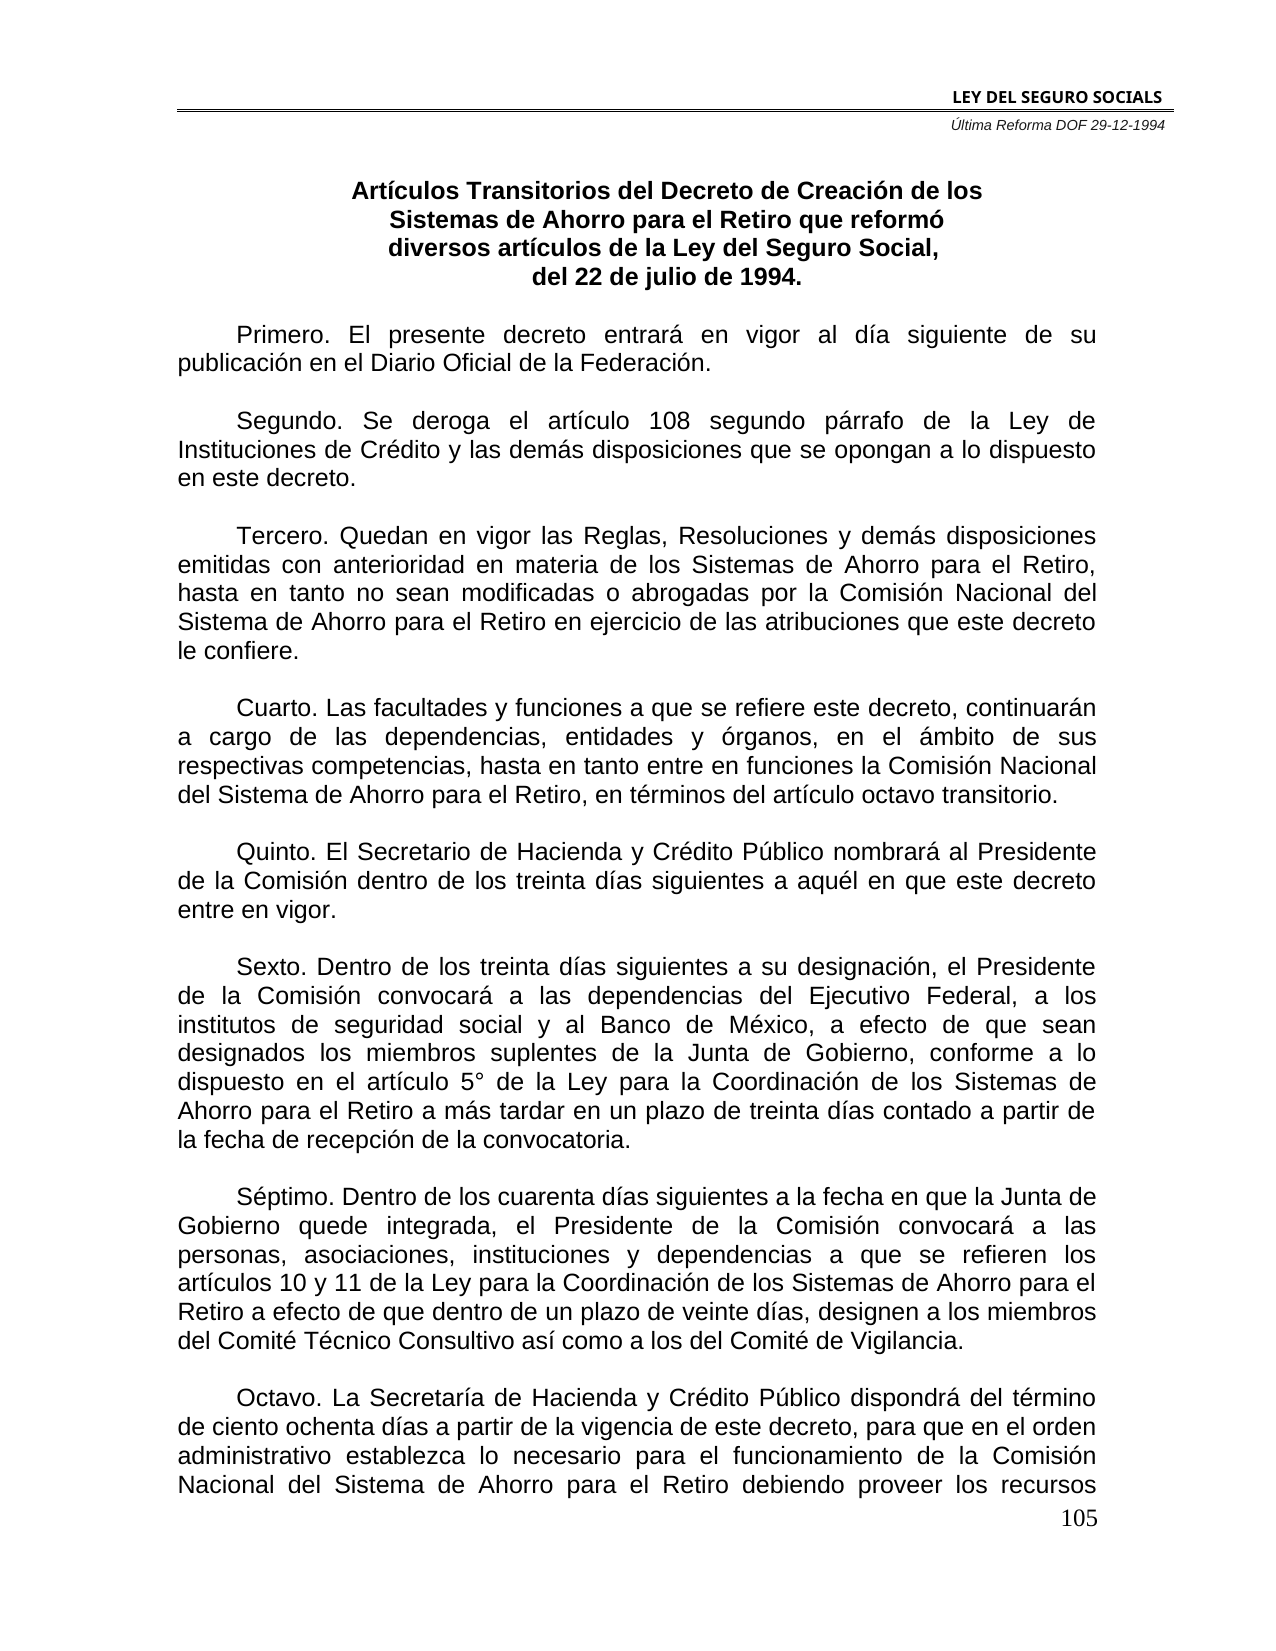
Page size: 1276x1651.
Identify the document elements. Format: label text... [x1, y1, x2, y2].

text Octavo. La Secretaría de Hacienda y Crédito Público dispondrá del término de ciento ochenta días a partir de la vigencia de este decreto, para que en el orden administrativo establezca lo necesario para el funcionamiento de la Comisión Nacional del Sistema de Ahorro para el Retiro debiendo proveer los recursos [177, 1383, 1098, 1498]
text Artículos Transitorios del Decreto de Creación de los [177, 176, 1098, 205]
text Quinto. El Secretario de Hacienda y Crédito Público nombrará al Presidente de la Comisión dentro de los treinta días siguientes a aquél en que este decreto entre en vigor. [177, 837, 1098, 923]
text del 22 de julio de 1994. [177, 262, 1098, 291]
text Cuarto. Las facultades y funciones a que se refiere este decreto, continuarán a cargo de las dependencias, entidades y órganos, en el ámbito de sus respectivas competencias, hasta en tanto entre en funciones la Comisión Nacional del Sistema de Ahorro para el Retiro, en términos del artículo octavo transitorio. [177, 693, 1098, 808]
text Tercero. Quedan en vigor las Reglas, Resoluciones y demás disposiciones emitidas con anterioridad en materia de los Sistemas de Ahorro para el Retiro, hasta en tanto no sean modificadas o abrogadas por la Comisión Nacional del Sistema de Ahorro para el Retiro en ejercicio de las atribuciones que este decreto le confiere. [177, 521, 1098, 665]
text Séptimo. Dentro de los cuarenta días siguientes a la fecha en que la Junta de Gobierno quede integrada, el Presidente de la Comisión convocará a las personas, asociaciones, instituciones y dependencias a que se refieren los artículos 10 y 11 de la Ley para la Coordinación de los Sistemas de Ahorro para el Retiro a efecto de que dentro de un plazo de veinte días, designen a los miembros del Comité Técnico Consultivo así como a los del Comité de Vigilancia. [177, 1182, 1098, 1355]
text diversos artículos de la Ley del Seguro Social, [177, 233, 1098, 262]
text Segundo. Se deroga el artículo 108 segundo párrafo de la Ley de Instituciones de Crédito y las demás disposiciones que se opongan a lo dispuesto en este decreto. [177, 406, 1098, 492]
text Sexto. Dentro de los treinta días siguientes a su designación, el Presidente de la Comisión convocará a las dependencias del Ejecutivo Federal, a los institutos de seguridad social y al Banco de México, a efecto de que sean designados los miembros suplentes de la Junta de Gobierno, conforme a lo dispuesto en el artículo 5° de la Ley para la Coordinación de los Sistemas de Ahorro para el Retiro a más tardar en un plazo de treinta días contado a partir de la fecha de recepción de la convocatoria. [177, 952, 1098, 1153]
text Primero. El presente decreto entrará en vigor al día siguiente de su publicación en el Diario Oficial de la Federación. [177, 320, 1098, 377]
text Sistemas de Ahorro para el Retiro que reformó [177, 205, 1098, 233]
